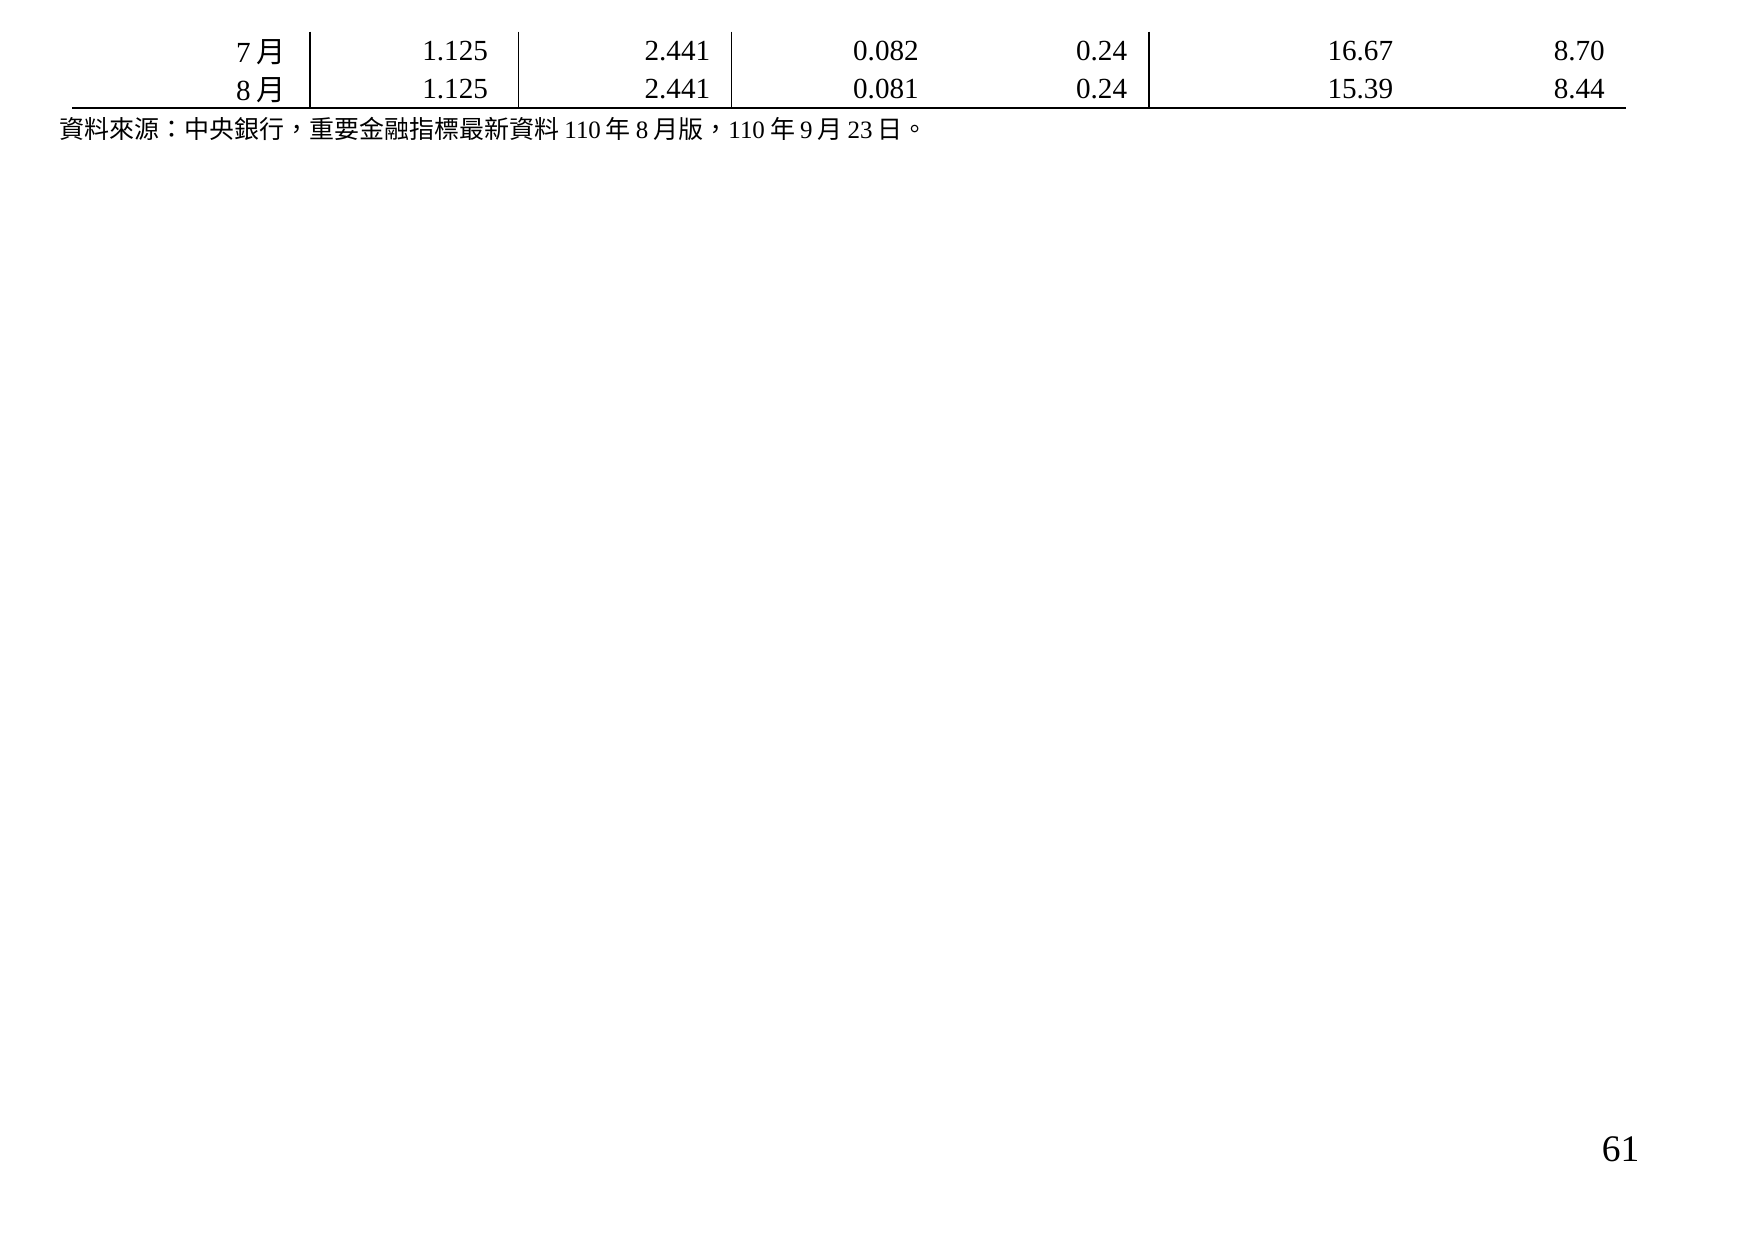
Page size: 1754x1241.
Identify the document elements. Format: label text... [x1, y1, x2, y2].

table_cell 2.441 [519, 32, 731, 69]
table_cell 0.082 [732, 32, 940, 69]
table_cell 0.081 [732, 69, 940, 107]
table_cell 16.67 [1150, 32, 1414, 69]
text 資料來源：中央銀行，重要金融指標最新資料110年8月版，110年9月23日。 [59, 109, 1639, 146]
table_cell 8月 [72, 69, 309, 107]
table_cell 1.125 [311, 32, 518, 69]
table_cell 8.44 [1415, 69, 1626, 107]
table_cell 15.39 [1150, 69, 1414, 107]
table_cell 1.125 [311, 69, 518, 107]
table_cell 7月 [72, 32, 309, 69]
table_cell 0.24 [940, 32, 1148, 69]
table_cell 8.70 [1415, 32, 1626, 69]
table_cell 0.24 [940, 69, 1148, 107]
table_cell 2.441 [519, 69, 731, 107]
